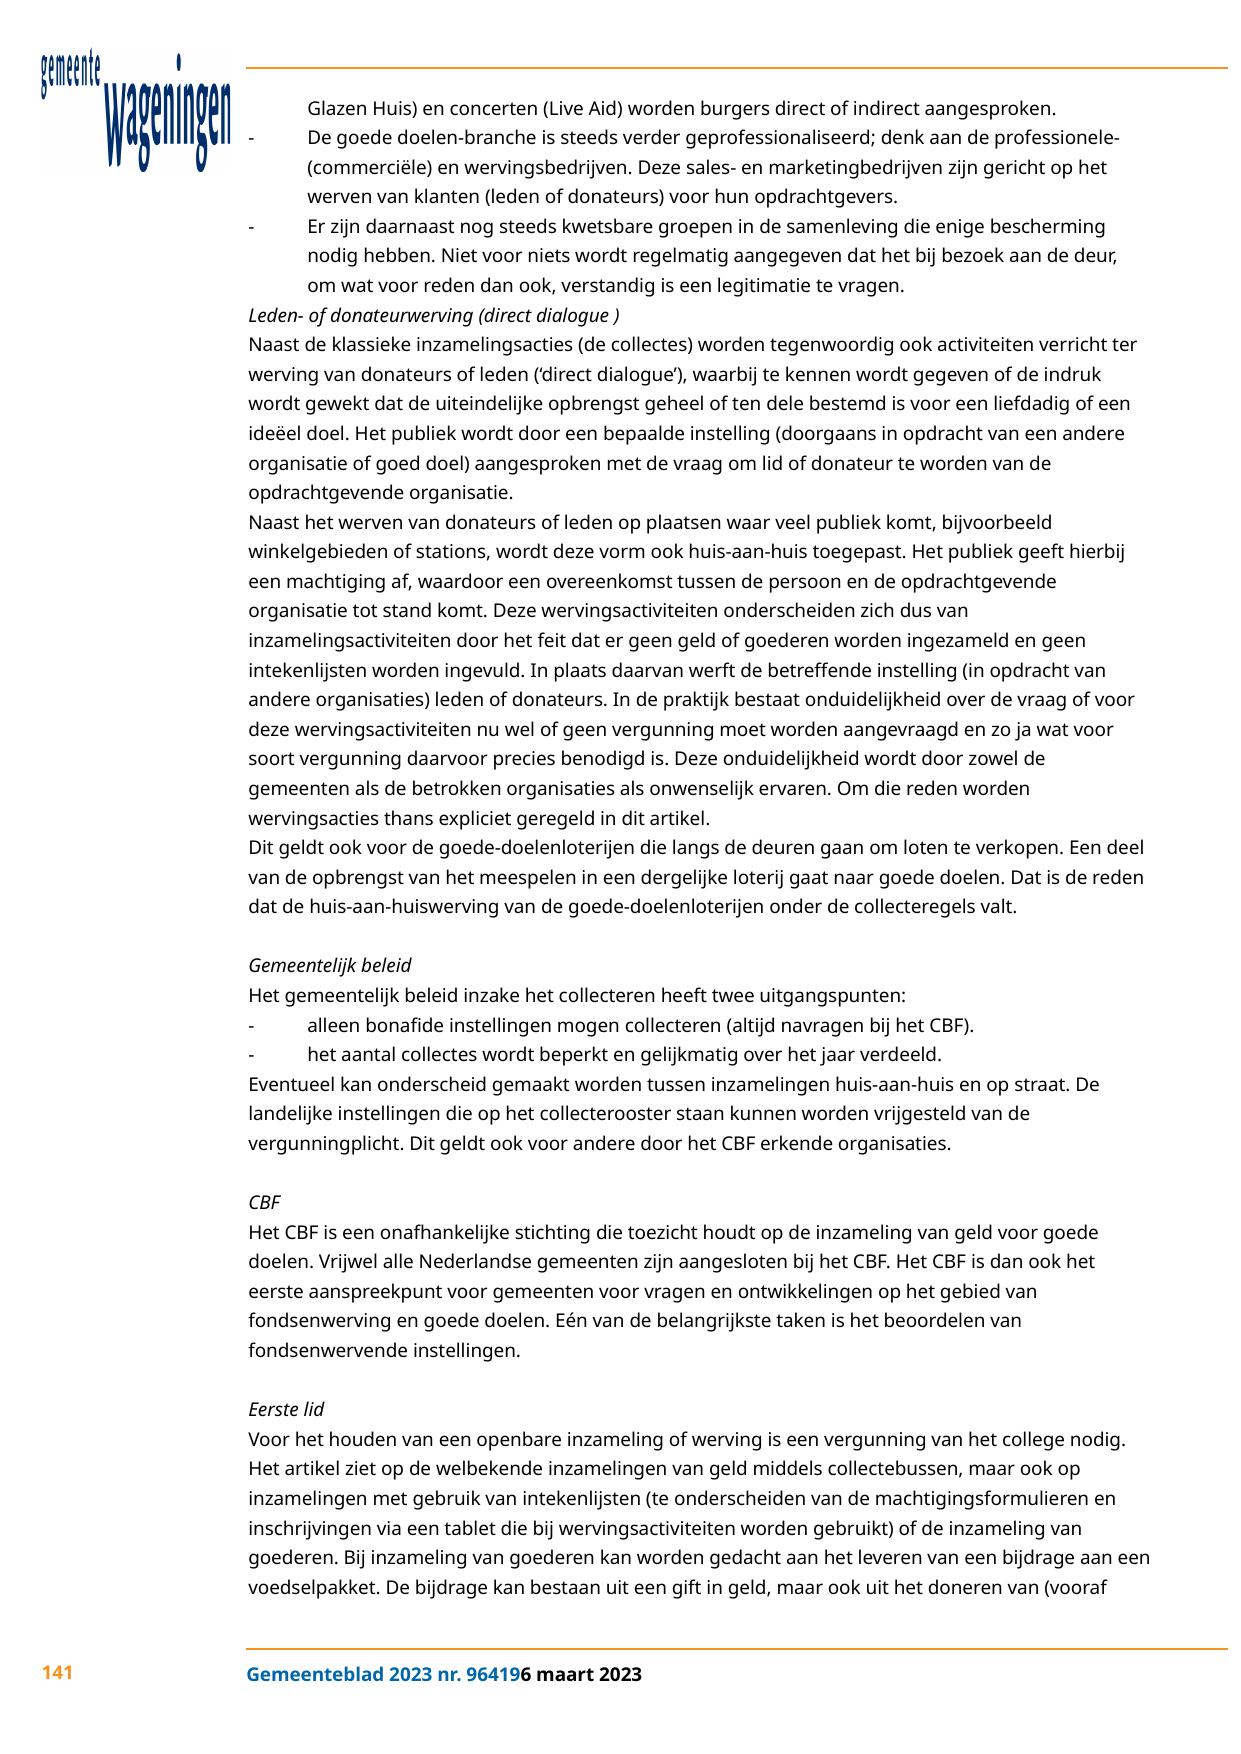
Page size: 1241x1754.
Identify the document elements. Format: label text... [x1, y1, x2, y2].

text Het CBF is een onafhankelijke stichting die toezicht houdt op de inzameling van geld voor goede doelen. Vrijwel alle Nederlandse gemeenten zijn aangesloten bij het CBF. Het CBF is dan ook het eerste aanspreekpunt voor gemeenten voor vragen en ontwikkelingen op het gebied van fondsenwerving en goede doelen. Eén van de belangrijkste taken is het beoordelen van fondsenwervende instellingen. [248, 1219, 1152, 1363]
text Leden- of donateurwerving (direct dialogue ) [248, 302, 1152, 328]
text Voor het houden van een openbare inzameling of werving is een vergunning van het college nodig. Het artikel ziet op de welbekende inzamelingen van geld middels collectebussen, maar ook op inzamelingen met gebruik van intekenlijsten (te onderscheiden van de machtigingsformulieren en inschrijvingen via een tablet die bij wervingsactiviteiten worden gebruikt) of de inzameling van goederen. Bij inzameling van goederen kan worden gedacht aan het leveren van een bijdrage aan een voedselpakket. De bijdrage kan bestaan uit een gift in geld, maar ook uit het doneren van (vooraf [248, 1426, 1152, 1600]
text Eventueel kan onderscheid gemaakt worden tussen inzamelingen huis-aan-huis en op straat. De landelijke instellingen die op het collecterooster staan kunnen worden vrijgesteld van de vergunningplicht. Dit geldt ook voor andere door het CBF erkende organisaties. [248, 1071, 1152, 1156]
text Naast de klassieke inzamelingsacties (de collectes) worden tegenwoordig ook activiteiten verricht ter werving van donateurs of leden (‘direct dialogue’), waarbij te kennen wordt gegeven of de indruk wordt gewekt dat de uiteindelijke opbrengst geheel of ten dele bestemd is voor een liefdadig of een ideëel doel. Het publiek wordt door een bepaalde instelling (doorgaans in opdracht van een andere organisatie of goed doel) aangesproken met de vraag om lid of donateur te worden van de opdrachtgevende organisatie. [248, 331, 1152, 505]
text Eerste lid [248, 1396, 1152, 1422]
list het aantal collectes wordt beperkt en gelijkmatig over het jaar verdeeld. [248, 1041, 1152, 1067]
text Naast het werven van donateurs of leden op plaatsen waar veel publiek komt, bijvoorbeeld winkelgebieden of stations, wordt deze vorm ook huis-aan-huis toegepast. Het publiek geeft hierbij een machtiging af, waardoor een overeenkomst tussen de persoon en de opdrachtgevende organisatie tot stand komt. Deze wervingsactiviteiten onderscheiden zich dus van inzamelingsactiviteiten door het feit dat er geen geld of goederen worden ingezameld en geen intekenlijsten worden ingevuld. In plaats daarvan werft de betreffende instelling (in opdracht van andere organisaties) leden of donateurs. In de praktijk bestaat onduidelijkheid over de vraag of voor deze wervingsactiviteiten nu wel of geen vergunning moet worden aangevraagd en zo ja wat voor soort vergunning daarvoor precies benodigd is. Deze onduidelijkheid wordt door zowel de gemeenten als de betrokken organisaties als onwenselijk ervaren. Om die reden worden wervingsacties thans expliciet geregeld in dit artikel. [248, 509, 1152, 831]
text Dit geldt ook voor de goede-doelenloterijen die langs de deuren gaan om loten te verkopen. Een deel van de opbrengst van het meespelen in een dergelijke loterij gaat naar goede doelen. Dat is de reden dat de huis-aan-huiswerving van de goede-doelenloterijen onder de collecteregels valt. [248, 834, 1152, 919]
text Het gemeentelijk beleid inzake het collecteren heeft twee uitgangspunten: [248, 982, 1152, 1008]
list Er zijn daarnaast nog steeds kwetsbare groepen in de samenleving die enige bescherming nodig hebben. Niet voor niets wordt regelmatig aangegeven dat het bij bezoek aan de deur, om wat voor reden dan ook, verstandig is een legitimatie te vragen. [248, 213, 1152, 298]
picture [41, 47, 231, 172]
list De goede doelen-branche is steeds verder geprofessionaliseerd; denk aan de professionele- (commerciële) en wervingsbedrijven. Deze sales- en marketingbedrijven zijn gericht op het werven van klanten (leden of donateurs) voor hun opdrachtgevers. [248, 124, 1152, 209]
text Gemeentelijk beleid [248, 953, 1152, 978]
list Glazen Huis) en concerten (Live Aid) worden burgers direct of indirect aangesproken. [248, 95, 1152, 121]
list alleen bonafide instellingen mogen collecteren (altijd navragen bij het CBF). [248, 1012, 1152, 1038]
text CBF [248, 1189, 1152, 1215]
